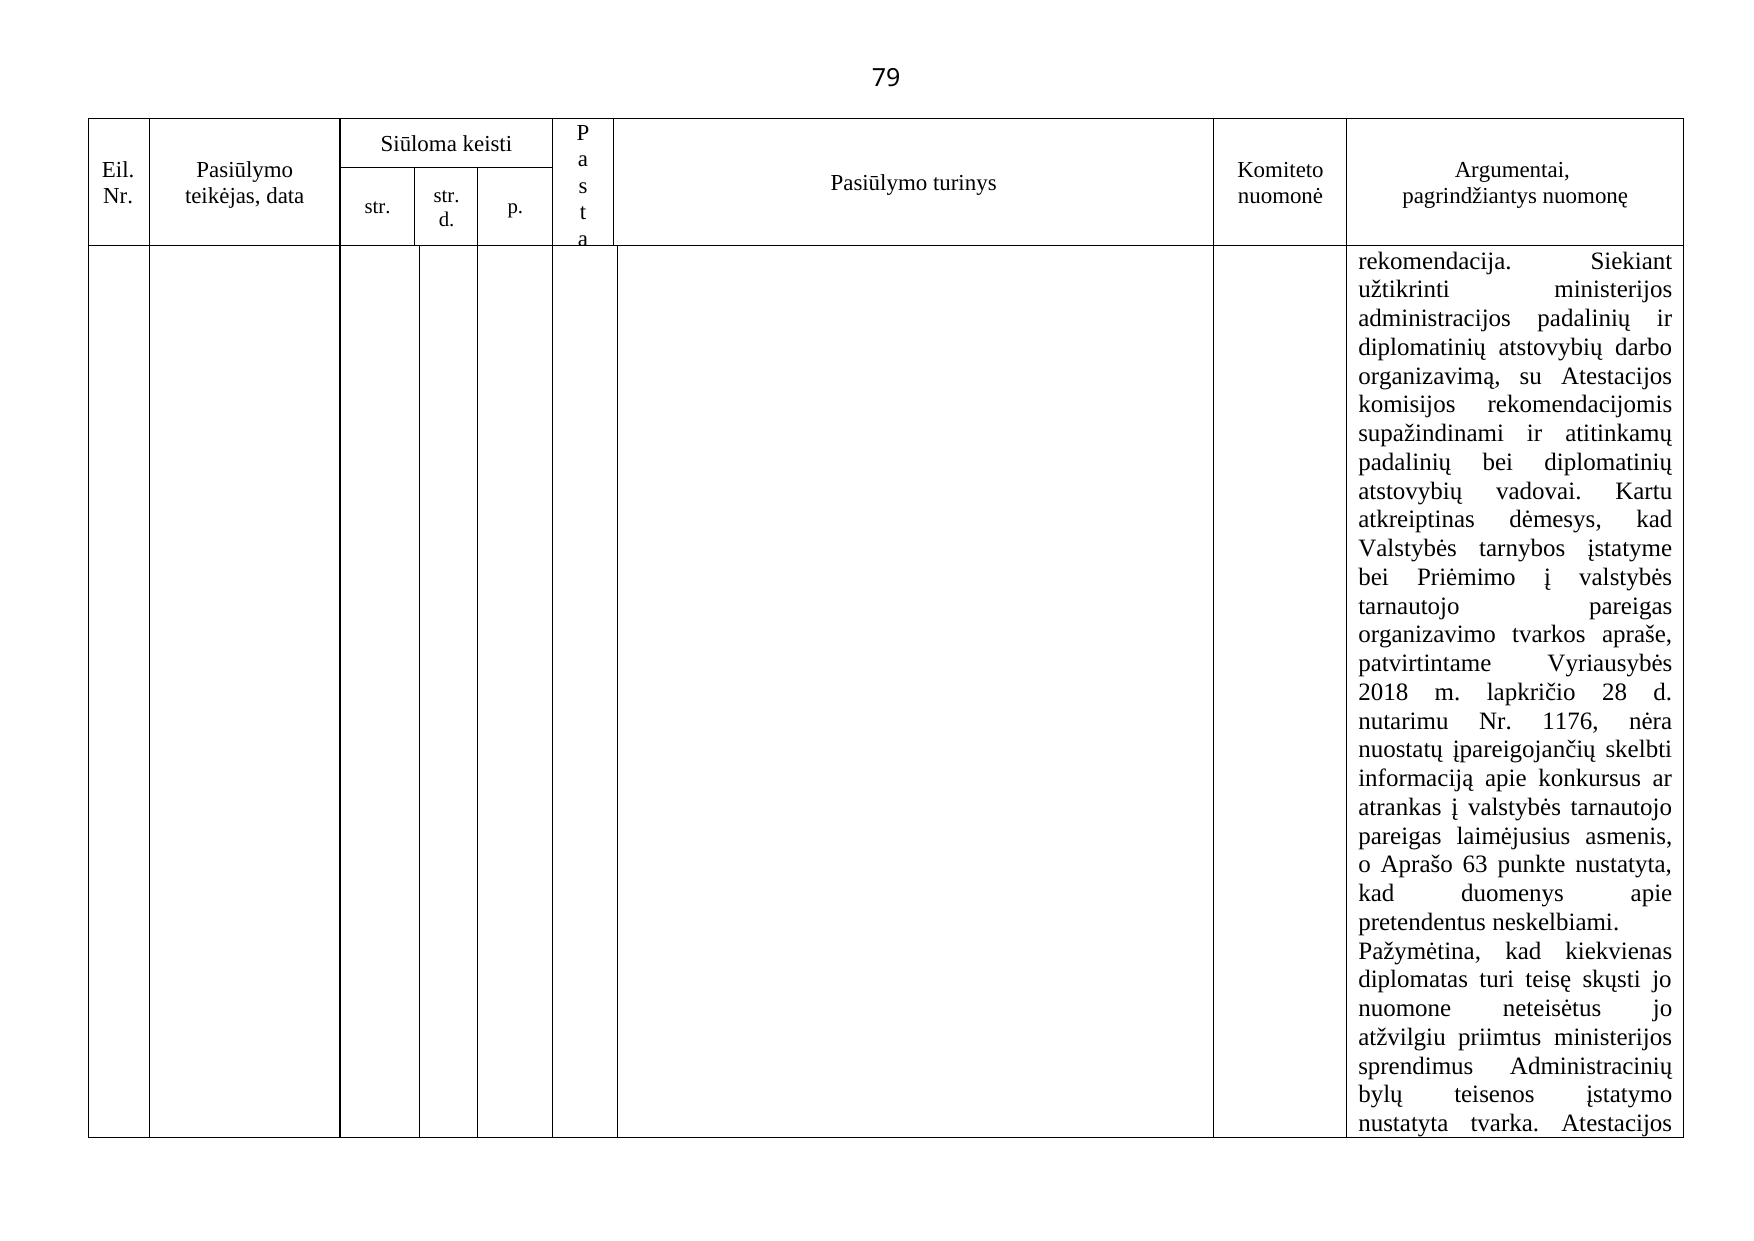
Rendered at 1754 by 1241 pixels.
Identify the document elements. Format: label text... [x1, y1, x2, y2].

table_cell [553, 246, 617, 1137]
table_cell str. [341, 168, 414, 245]
table_header Siūloma keisti [341, 119, 552, 167]
table_header Argumentai, pagrindžiantys nuomonę [1347, 119, 1683, 245]
table_header Eil. Nr. [89, 119, 149, 245]
table_cell [618, 246, 1213, 1137]
table_header Pasiūlymo teikėjas, data [150, 119, 339, 245]
table_cell p. [478, 168, 552, 245]
table_cell rekomendacija. Siekiant užtikrinti ministerijos administracijos padalinių ir diplomatinių atstovybių darbo organizavimą, su Atestacijos komisijos rekomendacijomis supažindinami ir atitinkamų padalinių bei diplomatinių atstovybių vadovai. Kartu atkreiptinas dėmesys, kad Valstybės tarnybos įstatyme bei Priėmimo į valstybės tarnautojo pareigas organizavimo tvarkos apraše, patvirtintame Vyriausybės 2018 m. lapkričio 28 d. nutarimu Nr. 1176, nėra nuostatų įpareigojančių skelbti informaciją apie konkursus ar atrankas į valstybės tarnautojo pareigas laimėjusius asmenis, o Aprašo 63 punkte nustatyta, kad duomenys apie pretendentus neskelbiami. Pažymėtina, kad kiekvienas diplomatas turi teisę skųsti jo nuomone neteisėtus jo atžvilgiu priimtus ministerijos sprendimus Administracinių bylų teisenos įstatymo nustatyta tvarka. Atestacijos [1347, 246, 1683, 1137]
table_header Pastabos [553, 119, 613, 245]
table_cell [478, 246, 552, 1137]
table_cell [150, 246, 339, 1137]
table_cell [420, 246, 477, 1137]
table_header Komiteto nuomonė [1214, 119, 1346, 245]
table_cell [341, 246, 419, 1137]
table_header Pasiūlymo turinys [614, 119, 1213, 245]
table_cell [1214, 246, 1346, 1137]
table_cell str. d. [415, 168, 477, 245]
table_cell [89, 246, 149, 1137]
